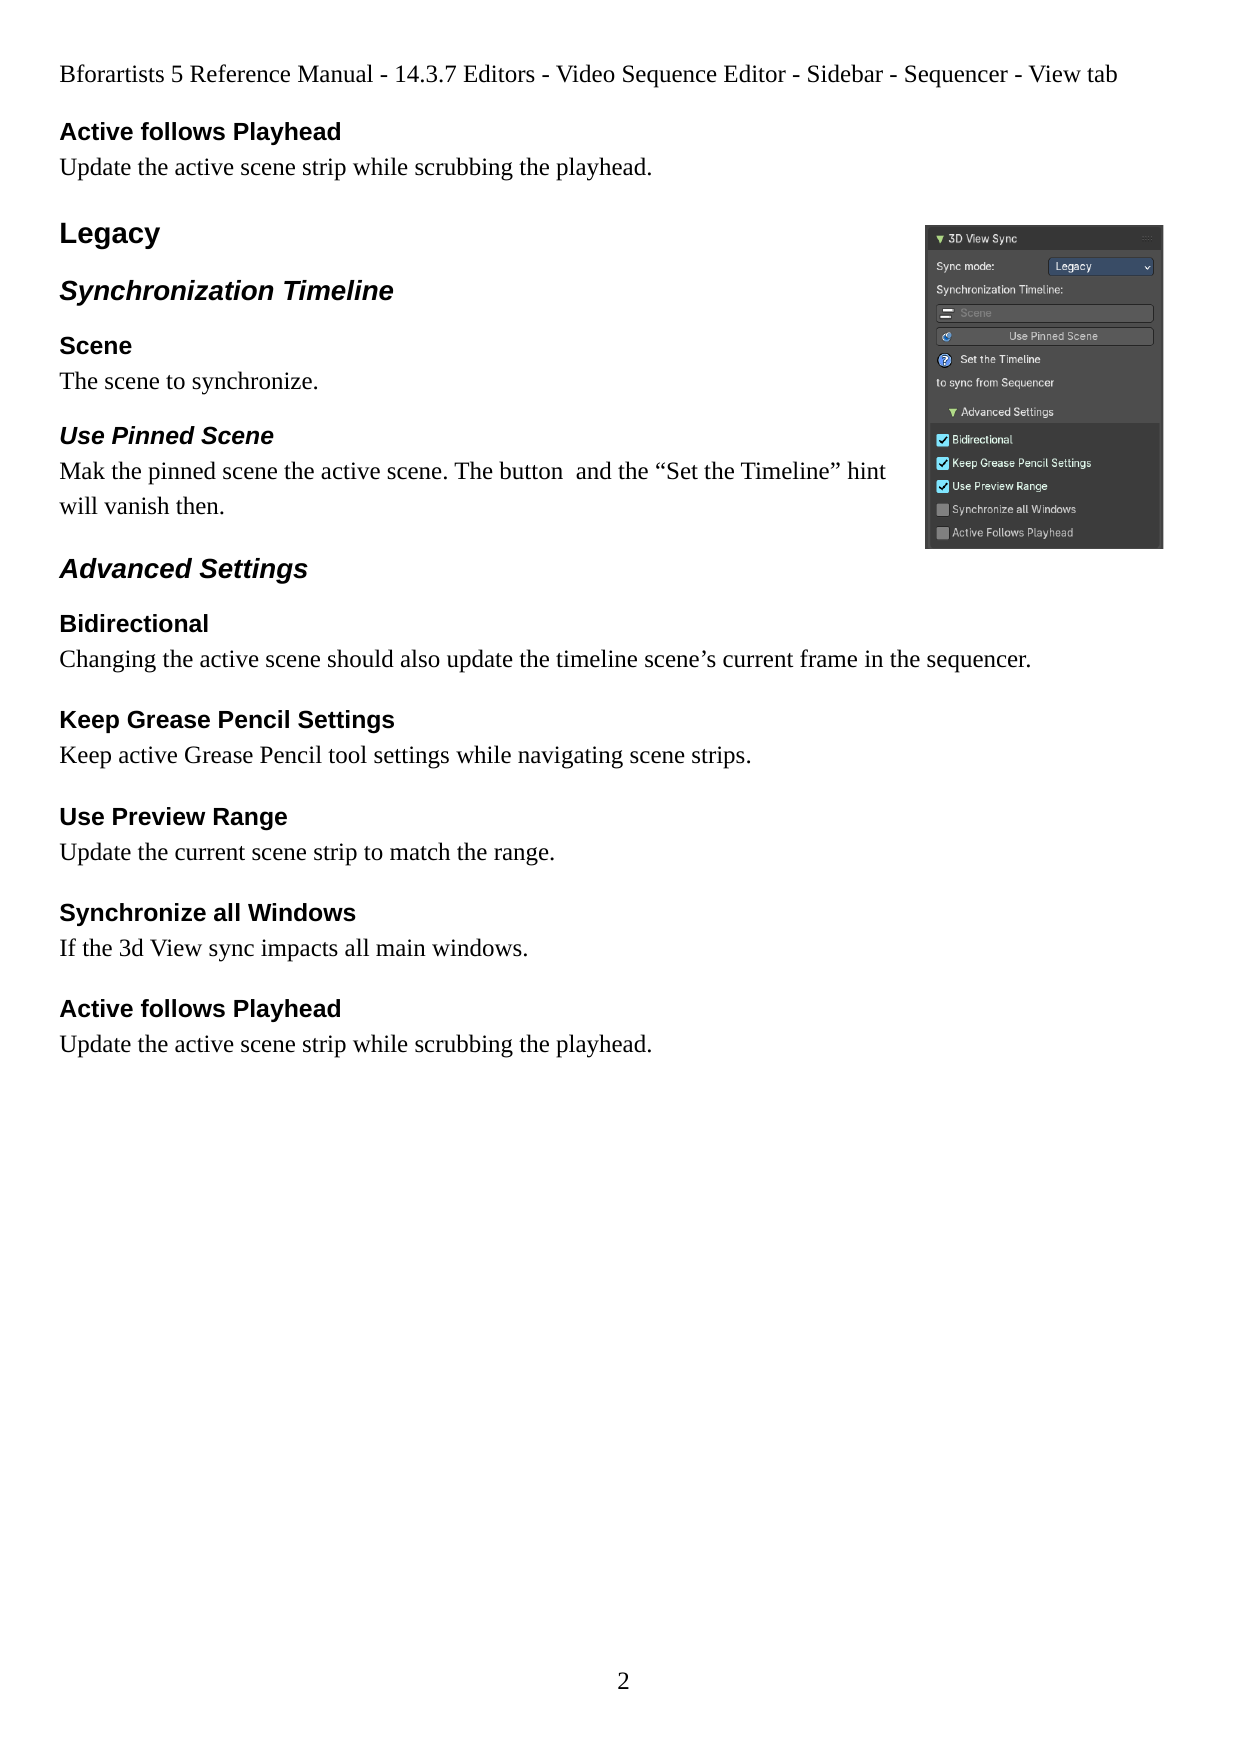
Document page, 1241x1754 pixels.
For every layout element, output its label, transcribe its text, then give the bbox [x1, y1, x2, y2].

text If the 3d View sync impacts all main windows. [59, 933, 1181, 962]
subtitle Use Preview Range [59, 802, 1181, 830]
subtitle Synchronization Timeline [59, 274, 925, 306]
text Update the current scene strip to match the range. [59, 837, 1181, 865]
subtitle Keep Grease Pencil Settings [59, 706, 1181, 734]
subtitle Scene [59, 331, 925, 360]
text Changing the active scene should also update the timeline scene’s current frame in the sequencer. [59, 644, 1181, 673]
text Update the active scene strip while scrubbing the playhead. [59, 1029, 1181, 1058]
subtitle [1164, 421, 1181, 450]
subtitle [1164, 274, 1181, 306]
subtitle Use Pinned Scene [59, 421, 925, 450]
subtitle [1164, 331, 1181, 360]
picture [925, 225, 1164, 549]
text Update the active scene strip while scrubbing the playhead. [59, 152, 1181, 181]
subtitle Advanced Settings [59, 552, 1181, 584]
subtitle Active follows Playhead [59, 994, 1181, 1023]
text Keep active Grease Pencil tool settings while navigating scene strips. [59, 740, 1181, 769]
subtitle Active follows Playhead [59, 117, 1181, 146]
subtitle Legacy [59, 216, 1181, 249]
text The scene to synchronize. [59, 366, 925, 395]
subtitle Synchronize all Windows [59, 898, 1181, 927]
subtitle Bidirectional [59, 609, 1181, 638]
text Mak the pinned scene the active scene. The button and the “Set the Timeline” hint will vanish then. [59, 456, 925, 519]
